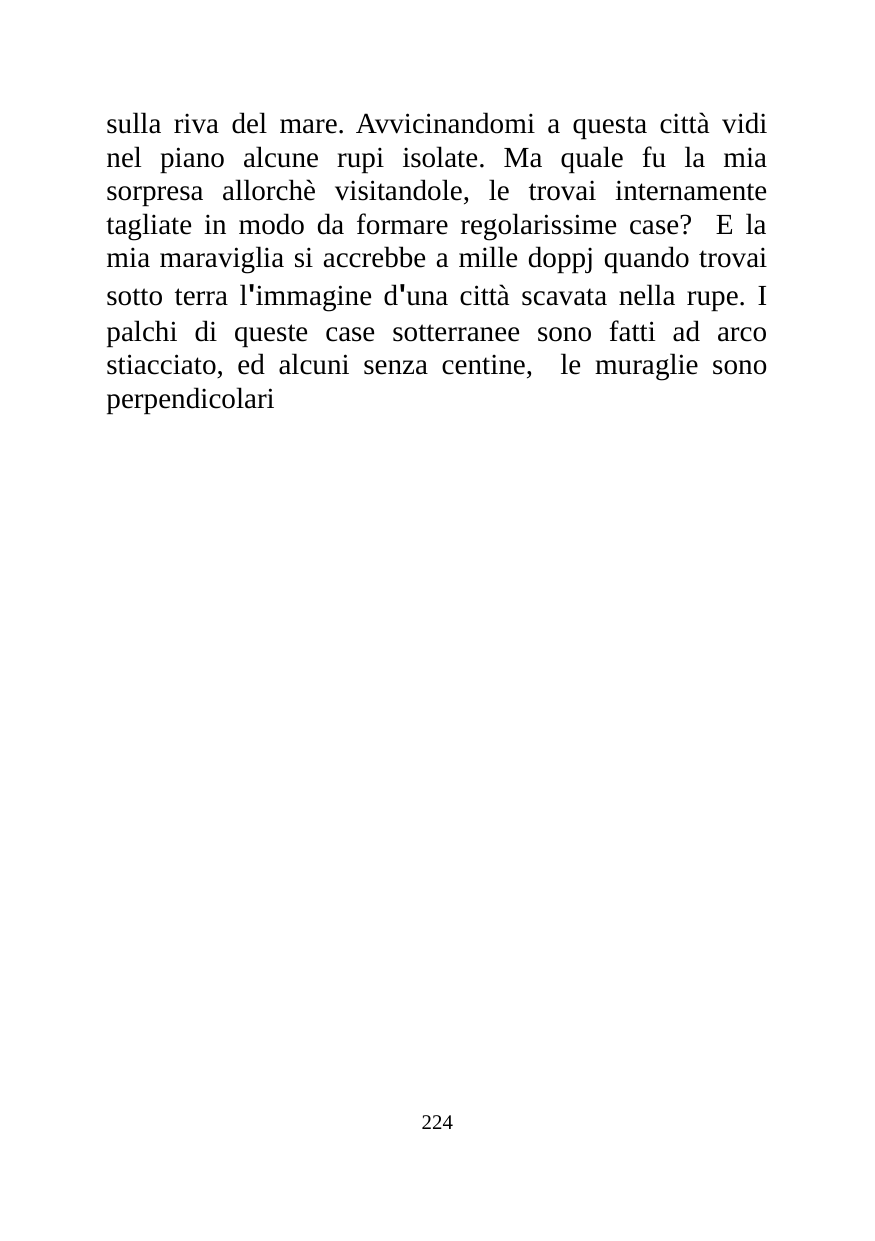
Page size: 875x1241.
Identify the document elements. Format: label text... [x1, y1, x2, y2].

text sulla riva del mare. Avvicinandomi a questa città vidi nel piano alcune rupi isolate. Ma quale fu la mia sorpresa allorchè visitandole, le trovai internamente tagliate in modo da formare regolarissime case? E la mia maraviglia si accrebbe a mille doppj quando trovai sotto terra l'immagine d'una città scavata nella rupe. I palchi di queste case sotterranee sono fatti ad arco stiacciato, ed alcuni senza centine, le muraglie sono perpendicolari [106, 106, 768, 414]
